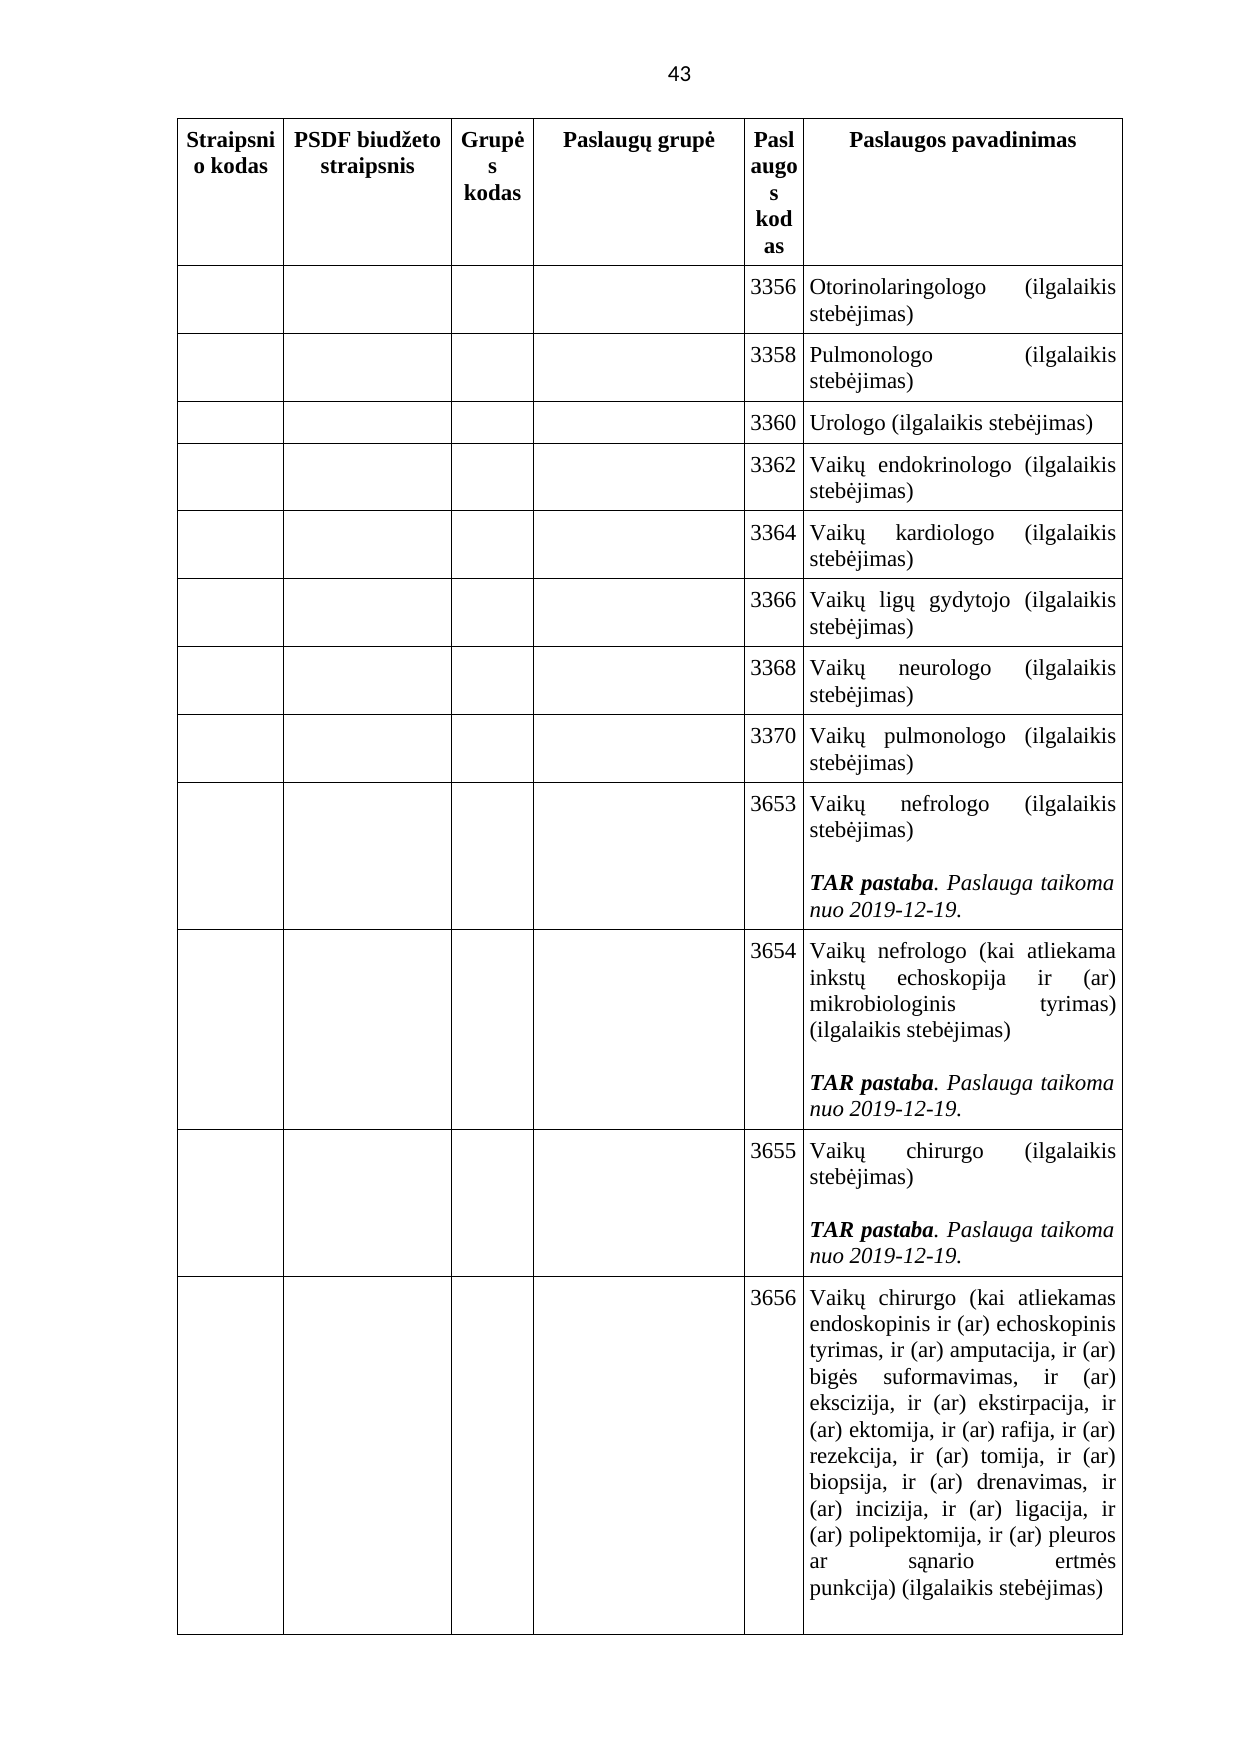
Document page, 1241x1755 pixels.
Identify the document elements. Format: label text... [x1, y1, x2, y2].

table_cell [178, 930, 283, 1129]
table_cell [284, 579, 451, 646]
table_cell [284, 1277, 451, 1633]
table_cell [178, 579, 283, 646]
table_header Paslaugos kodas [745, 119, 803, 265]
table_cell [452, 715, 533, 782]
table_cell [452, 1130, 533, 1276]
table_cell 3654 [745, 930, 803, 1129]
table_cell [284, 647, 451, 714]
table_cell [452, 930, 533, 1129]
table_header Grupės kodas [452, 119, 533, 265]
table_cell Otorinolaringologo (ilgalaikis stebėjimas) [804, 266, 1122, 333]
table_cell 3364 [745, 511, 803, 578]
table_cell 3653 [745, 783, 803, 929]
table_cell [452, 647, 533, 714]
table_cell Vaikų pulmonologo (ilgalaikis stebėjimas) [804, 715, 1122, 782]
table_cell [534, 1277, 744, 1633]
table_cell [284, 266, 451, 333]
table_cell Vaikų nefrologo (kai atliekama inkstų echoskopija ir (ar) mikrobiologinis tyrimas) (ilgalaikis stebėjimas) TAR pastaba. Paslauga taikoma nuo 2019-12-19. [804, 930, 1122, 1129]
table_cell 3356 [745, 266, 803, 333]
table_cell [284, 930, 451, 1129]
table_cell [284, 783, 451, 929]
table_cell [284, 444, 451, 510]
table_cell Vaikų nefrologo (ilgalaikis stebėjimas) TAR pastaba. Paslauga taikoma nuo 2019-12-19. [804, 783, 1122, 929]
table_cell Vaikų endokrinologo (ilgalaikis stebėjimas) [804, 444, 1122, 510]
table_cell Vaikų ligų gydytojo (ilgalaikis stebėjimas) [804, 579, 1122, 646]
table_cell [452, 334, 533, 401]
table_cell 3370 [745, 715, 803, 782]
table_cell Vaikų kardiologo (ilgalaikis stebėjimas) [804, 511, 1122, 578]
table_cell [178, 1277, 283, 1633]
table_cell 3368 [745, 647, 803, 714]
table_cell [534, 266, 744, 333]
table_header Straipsnio kodas [178, 119, 283, 265]
table_cell Vaikų chirurgo (ilgalaikis stebėjimas) TAR pastaba. Paslauga taikoma nuo 2019-12-19. [804, 1130, 1122, 1276]
table_cell [178, 511, 283, 578]
table_cell [452, 511, 533, 578]
table_cell [284, 1130, 451, 1276]
table_cell Vaikų neurologo (ilgalaikis stebėjimas) [804, 647, 1122, 714]
table_cell Urologo (ilgalaikis stebėjimas) [804, 402, 1122, 442]
table_cell 3656 [745, 1277, 803, 1633]
table_cell [178, 444, 283, 510]
table_header Paslaugos pavadinimas [804, 119, 1122, 265]
table_cell [178, 647, 283, 714]
table_cell Pulmonologo (ilgalaikis stebėjimas) [804, 334, 1122, 401]
table_cell [452, 579, 533, 646]
table_cell [284, 511, 451, 578]
table_cell [178, 334, 283, 401]
table_cell [534, 444, 744, 510]
table_cell [534, 783, 744, 929]
table_header PSDF biudžeto straipsnis [284, 119, 451, 265]
table_cell [534, 334, 744, 401]
table_cell [452, 402, 533, 442]
table_cell [284, 334, 451, 401]
table_cell [534, 579, 744, 646]
table_cell [534, 930, 744, 1129]
table_cell 3366 [745, 579, 803, 646]
table_cell [178, 715, 283, 782]
table_cell [452, 266, 533, 333]
table_cell [452, 1277, 533, 1633]
table_cell [178, 783, 283, 929]
table_cell [178, 1130, 283, 1276]
table_cell [534, 715, 744, 782]
table_header Paslaugų grupė [534, 119, 744, 265]
table_cell Vaikų chirurgo (kai atliekamas endoskopinis ir (ar) echoskopinis tyrimas, ir (ar) amputacija, ir (ar) bigės suformavimas, ir (ar) ekscizija, ir (ar) ekstirpacija, ir (ar) ektomija, ir (ar) rafija, ir (ar) rezekcija, ir (ar) tomija, ir (ar) biopsija, ir (ar) drenavimas, ir (ar) incizija, ir (ar) ligacija, ir (ar) polipektomija, ir (ar) pleuros ar sąnario ertmės punkcija) (ilgalaikis stebėjimas) [804, 1277, 1122, 1633]
table_cell [534, 511, 744, 578]
table_cell 3360 [745, 402, 803, 442]
table_cell 3362 [745, 444, 803, 510]
table_cell [534, 647, 744, 714]
table_cell [534, 1130, 744, 1276]
table_cell [452, 444, 533, 510]
table_cell [178, 266, 283, 333]
table_cell [178, 402, 283, 442]
table_cell 3358 [745, 334, 803, 401]
table_cell 3655 [745, 1130, 803, 1276]
table_cell [534, 402, 744, 442]
table_cell [284, 402, 451, 442]
table_cell [452, 783, 533, 929]
table_cell [284, 715, 451, 782]
